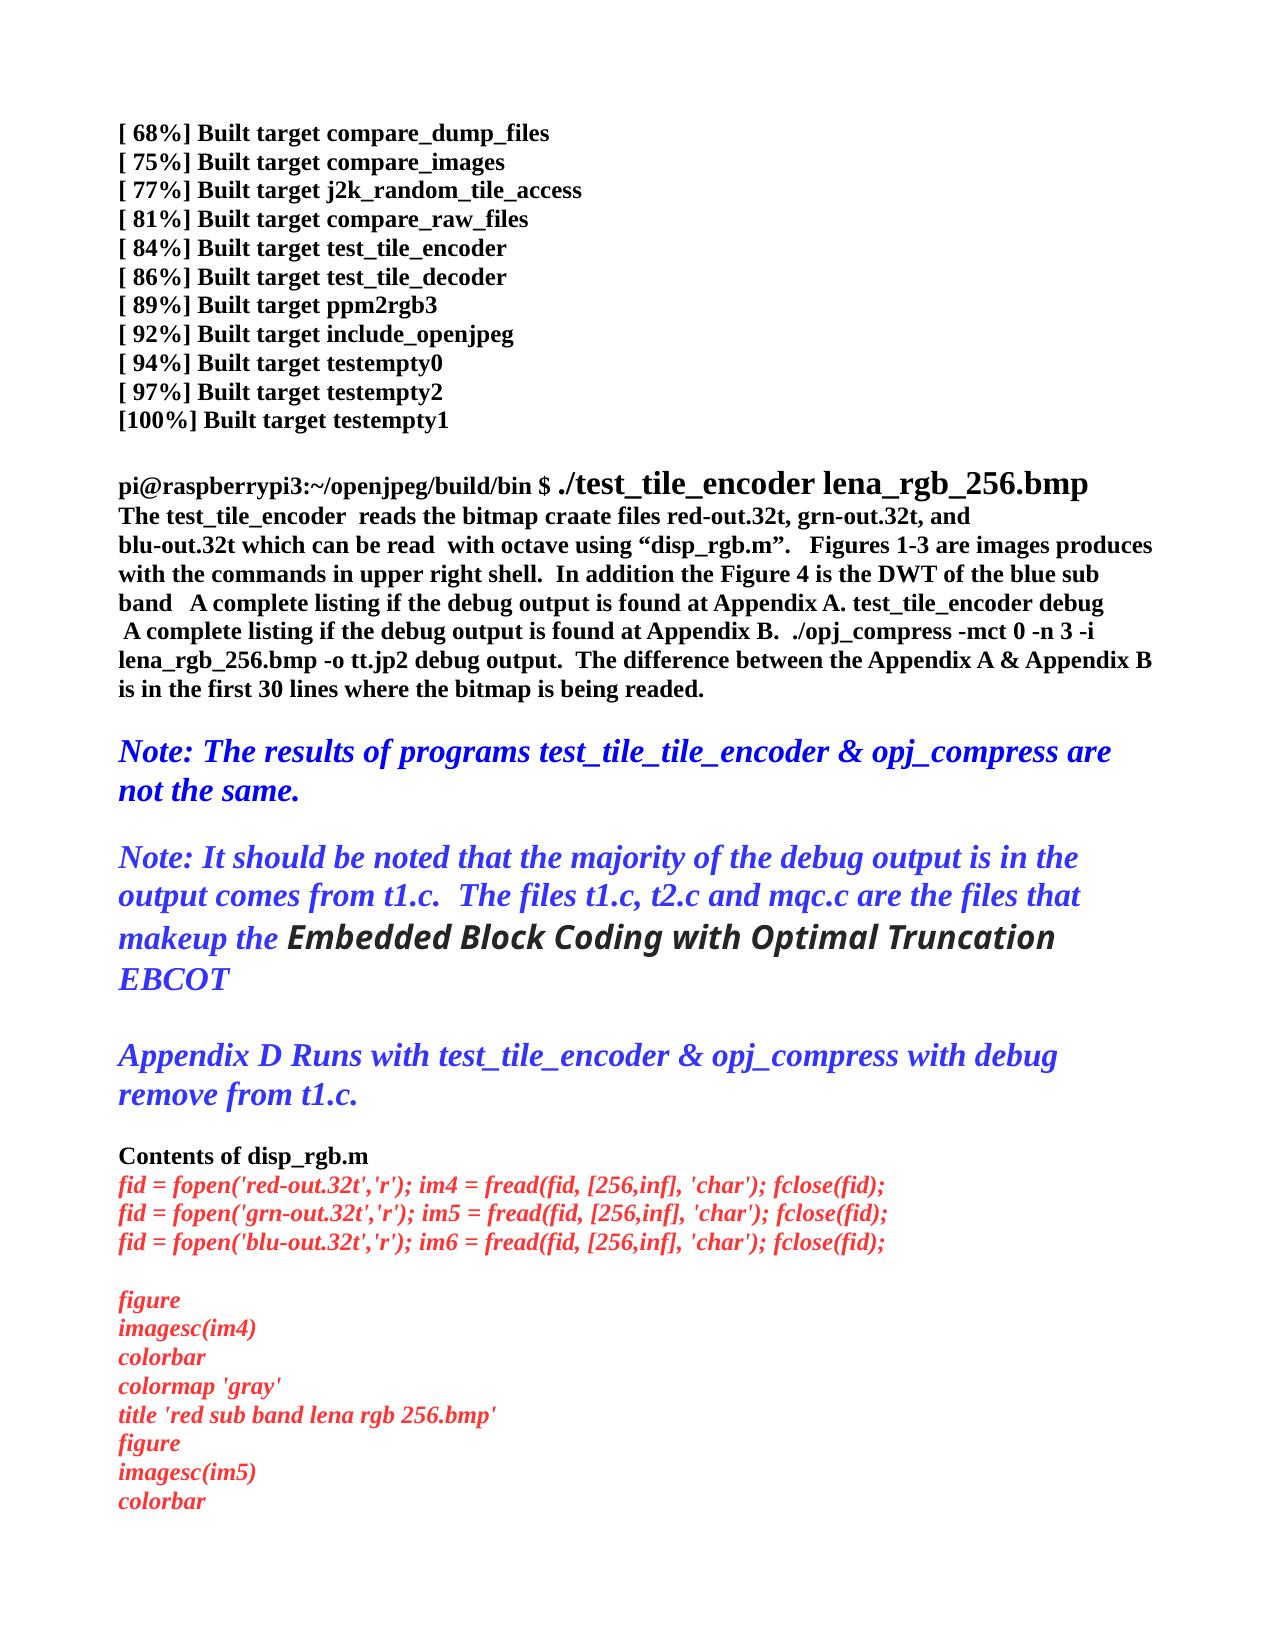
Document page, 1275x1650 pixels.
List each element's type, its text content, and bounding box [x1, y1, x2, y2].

text Appendix D Runs with test_tile_encoder & opj_compress with debug remove from t1.c. [118, 1036, 1157, 1112]
text [ 89%] Built target ppm2rgb3 [118, 291, 1157, 319]
text pi@raspberrypi3:~/openjpeg/build/bin $ ./test_tile_encoder lena_rgb_256.bmp [118, 463, 1157, 501]
text fid = fopen('red-out.32t','r'); im4 = fread(fid, [256,inf], 'char'); fclose(fid); [118, 1170, 1157, 1198]
text colormap 'gray' [118, 1371, 1157, 1400]
text figure [118, 1428, 1157, 1457]
text blu-out.32t which can be read with octave using “disp_rgb.m”. Figures 1-3 are images produces [118, 530, 1157, 559]
text The test_tile_encoder reads the bitmap craate files red-out.32t, grn-out.32t, and [118, 501, 1157, 530]
text A complete listing if the debug output is found at Appendix B. ./opj_compress -mct 0 -n 3 -i lena_rgb_256.bmp -o tt.jp2 debug output. The difference between the Appendix A & Appendix B is in the first 30 lines where the bitmap is being readed. [118, 616, 1157, 703]
text imagesc(im4) [118, 1313, 1157, 1342]
text title 'red sub band lena rgb 256.bmp' [118, 1400, 1157, 1428]
text fid = fopen('blu-out.32t','r'); im6 = fread(fid, [256,inf], 'char'); fclose(fid); [118, 1227, 1157, 1256]
text [ 68%] Built target compare_dump_files [118, 118, 1157, 147]
text [ 77%] Built target j2k_random_tile_access [118, 176, 1157, 204]
text Note: It should be noted that the majority of the debug output is in the output comes from t1.c. The files t1.c, t2.c and mqc.c are the files that makeup the Embedded Block Coding with Optimal Truncation EBCOT [118, 837, 1157, 997]
text [ 81%] Built target compare_raw_files [118, 204, 1157, 233]
text Note: The results of programs test_tile_tile_encoder & opj_compress are not the same. [118, 731, 1157, 808]
text [ 86%] Built target test_tile_decoder [118, 262, 1157, 291]
text colorbar [118, 1342, 1157, 1371]
text with the commands in upper right shell. In addition the Figure 4 is the DWT of the blue sub band A complete listing if the debug output is found at Appendix A. test_tile_encoder debug [118, 559, 1157, 616]
text figure [118, 1285, 1157, 1313]
text imagesc(im5) [118, 1457, 1157, 1486]
text colorbar [118, 1486, 1157, 1515]
text Contents of disp_rgb.m [118, 1141, 1157, 1170]
text [ 92%] Built target include_openjpeg [118, 319, 1157, 348]
text [ 94%] Built target testempty0 [118, 348, 1157, 377]
text [ 84%] Built target test_tile_encoder [118, 233, 1157, 262]
text fid = fopen('grn-out.32t','r'); im5 = fread(fid, [256,inf], 'char'); fclose(fid); [118, 1198, 1157, 1227]
text [ 97%] Built target testempty2 [118, 377, 1157, 406]
text [100%] Built target testempty1 [118, 406, 1157, 434]
text [ 75%] Built target compare_images [118, 147, 1157, 176]
